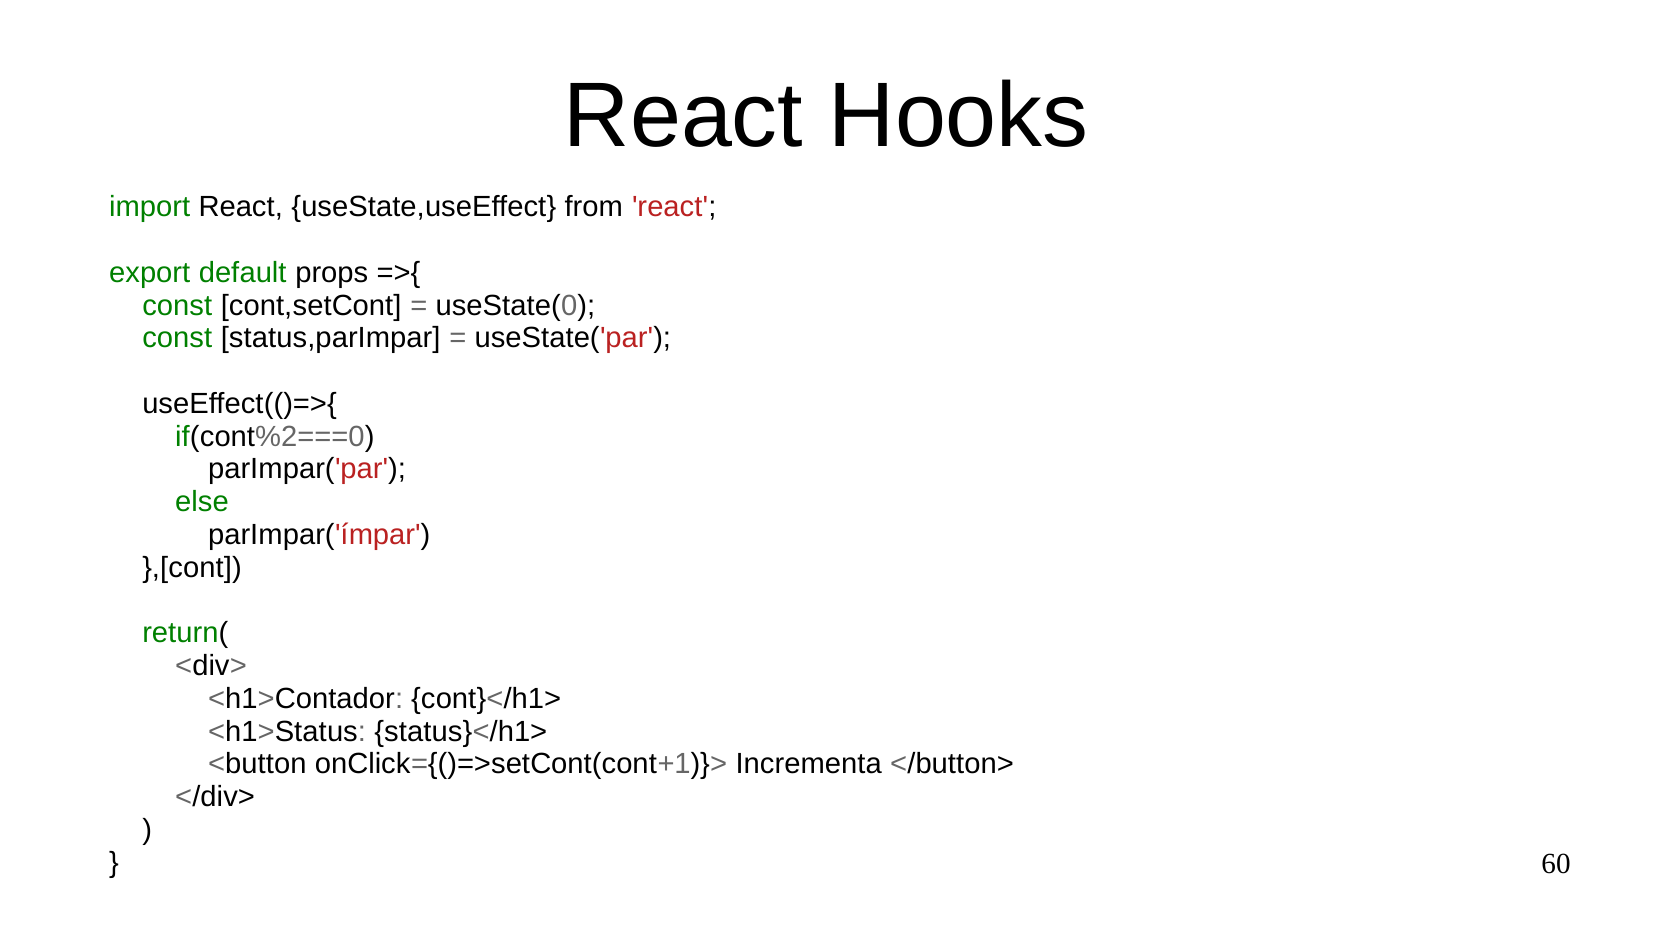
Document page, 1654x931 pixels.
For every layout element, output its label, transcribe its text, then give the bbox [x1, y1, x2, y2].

text_box import React, {useState,useEffect} from 'react'; export default props =>{ const [cont,setCont] = useState(0); const [status,parImpar] = useState('par'); useEffect(()=>{ if(cont%2===0) parImpar('par'); else parImpar('ímpar') },[cont]) return( <div> <h1>Contador: {cont}</h1> <h1>Status: {status}</h1> <button onClick={()=>setCont(cont+1)}> Incrementa </button> </div> ) } [94, 182, 1406, 886]
title React Hooks [82, 37, 1571, 193]
